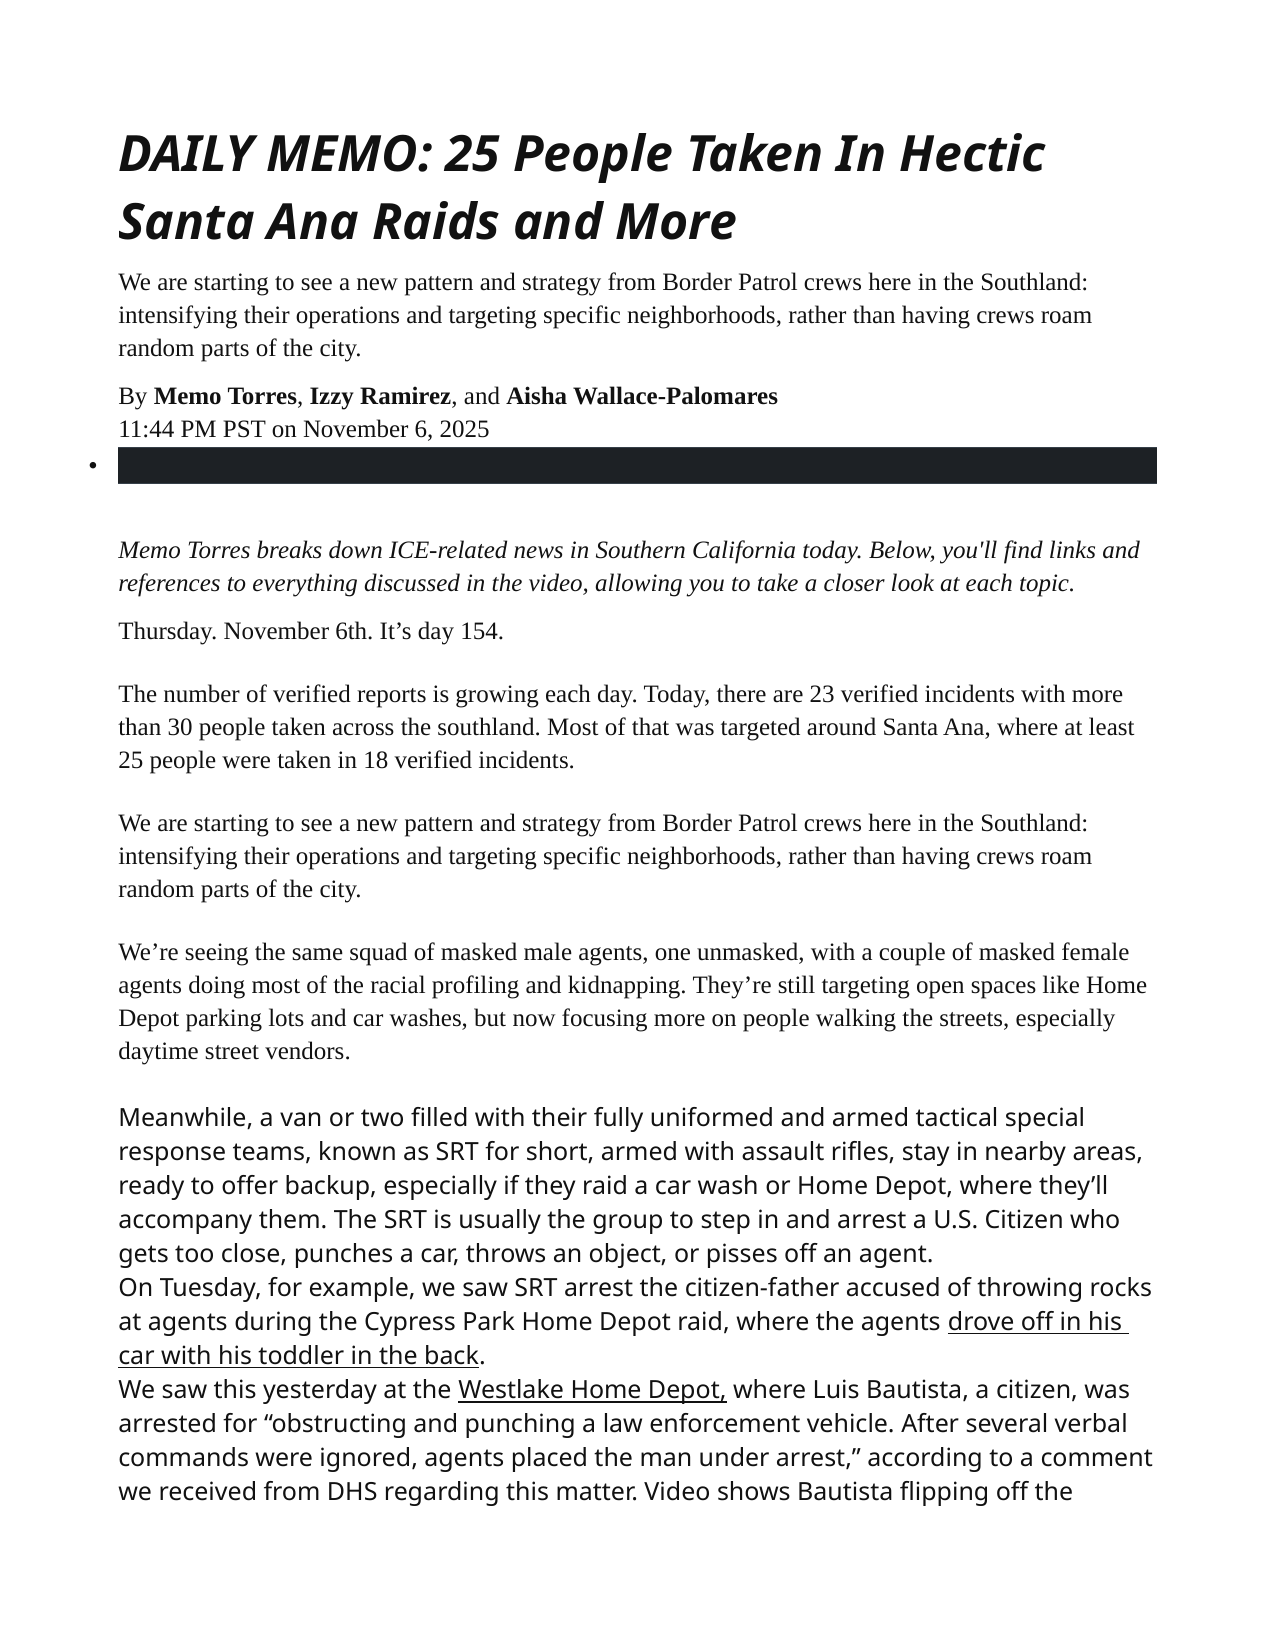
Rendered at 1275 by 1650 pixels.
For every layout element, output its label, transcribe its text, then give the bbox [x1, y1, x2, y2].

text Memo Torres breaks down ICE-related news in Southern California today. Below, you'll find links and references to everything discussed in the video, allowing you to take a closer look at each topic. [118, 536, 1157, 597]
text By Memo Torres, Izzy Ramirez, and Aisha Wallace-Palomares [118, 381, 1157, 410]
text 11:44 PM PST on November 6, 2025 [118, 414, 1157, 443]
text We are starting to see a new pattern and strategy from Border Patrol crews here in the Southland: intensifying their operations and targeting specific neighborhoods, rather than having crews roam random parts of the city. [118, 267, 1157, 362]
text We’re seeing the same squad of masked male agents, one unmasked, with a couple of masked female agents doing most of the racial profiling and kidnapping. They’re still targeting open spaces like Home Depot parking lots and car washes, but now focusing more on people walking the streets, especially daytime street vendors. [118, 937, 1157, 1065]
subtitle DAILY MEMO: 25 People Taken In Hectic Santa Ana Raids and More [118, 118, 1157, 254]
text Thursday. November 6th. It’s day 154. [118, 616, 1157, 645]
text The number of verified reports is growing each day. Today, there are 23 verified incidents with more than 30 people taken across the southland. Most of that was targeted around Santa Ana, where at least 25 people were taken in 18 verified incidents. [118, 679, 1157, 774]
text We saw this yesterday at the Westlake Home Depot, where Luis Bautista, a citizen, was arrested for “obstructing and punching a law enforcement vehicle. After several verbal commands were ignored, agents placed the man under arrest,” according to a comment we received from DHS regarding this matter. Video shows Bautista flipping off the [118, 1372, 1157, 1508]
text Meanwhile, a van or two filled with their fully uniformed and armed tactical special response teams, known as SRT for short, armed with assault rifles, stay in nearby areas, ready to offer backup, especially if they raid a car wash or Home Depot, where they’ll accompany them. The SRT is usually the group to step in and arrest a U.S. Citizen who gets too close, punches a car, throws an object, or pisses off an agent. [118, 1099, 1157, 1270]
text We are starting to see a new pattern and strategy from Border Patrol crews here in the Southland: intensifying their operations and targeting specific neighborhoods, rather than having crews roam random parts of the city. [118, 808, 1157, 903]
text On Tuesday, for example, we saw SRT arrest the citizen-father accused of throwing rocks at agents during the Cypress Park Home Depot raid, where the agents drove off in his car with his toddler in the back. [118, 1270, 1157, 1372]
